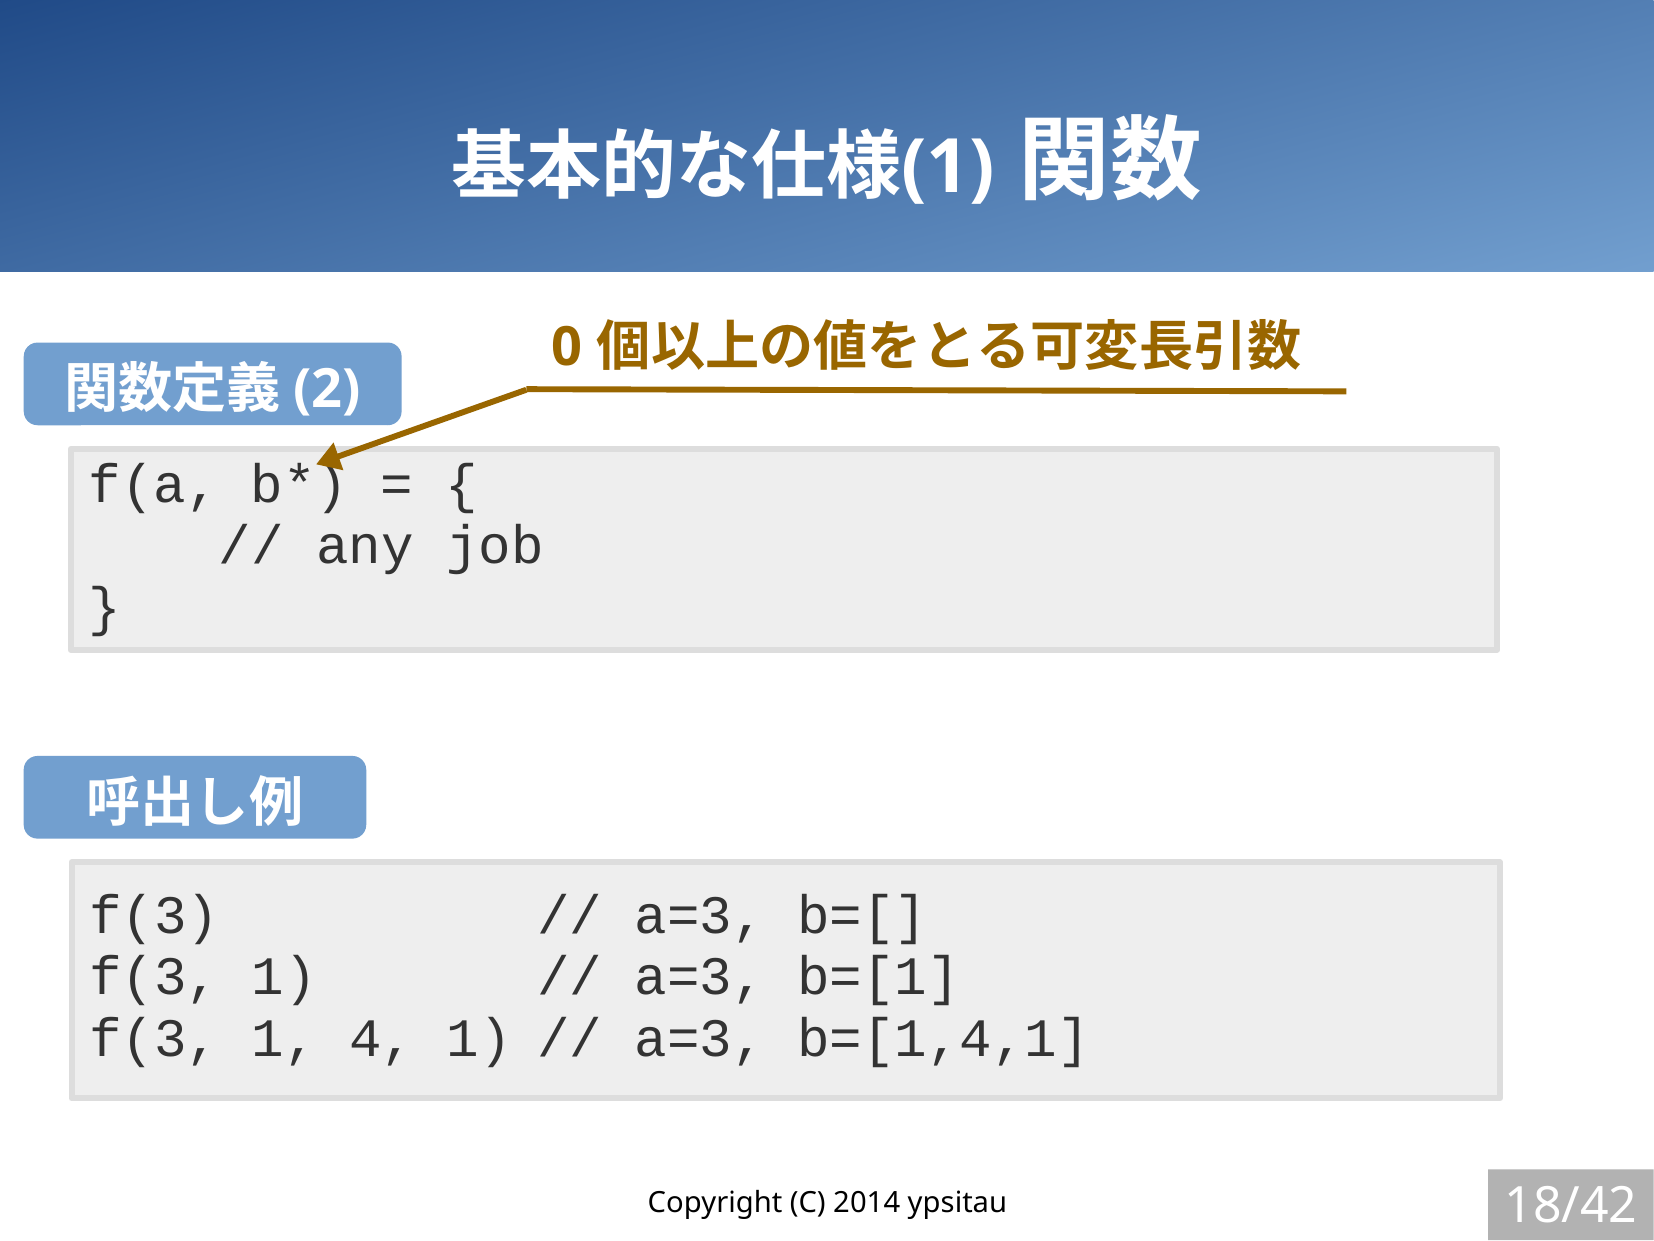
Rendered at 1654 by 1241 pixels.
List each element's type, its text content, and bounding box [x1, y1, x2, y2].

text_box 0 個以上の値をとる可変長引数 [537, 295, 1347, 392]
text_box 呼出し例 [23, 755, 367, 839]
title 基本的な仕様(1) 関数 [82, 49, 1571, 257]
text_box 関数定義 (2) [23, 342, 402, 426]
text_box f(3) // a=3, b=[] f(3, 1) // a=3, b=[1] f(3, 1, 4, 1) // a=3, b=[1,4,1] [71, 862, 1501, 1099]
text_box f(a, b*) = { // any job } [70, 448, 1498, 650]
